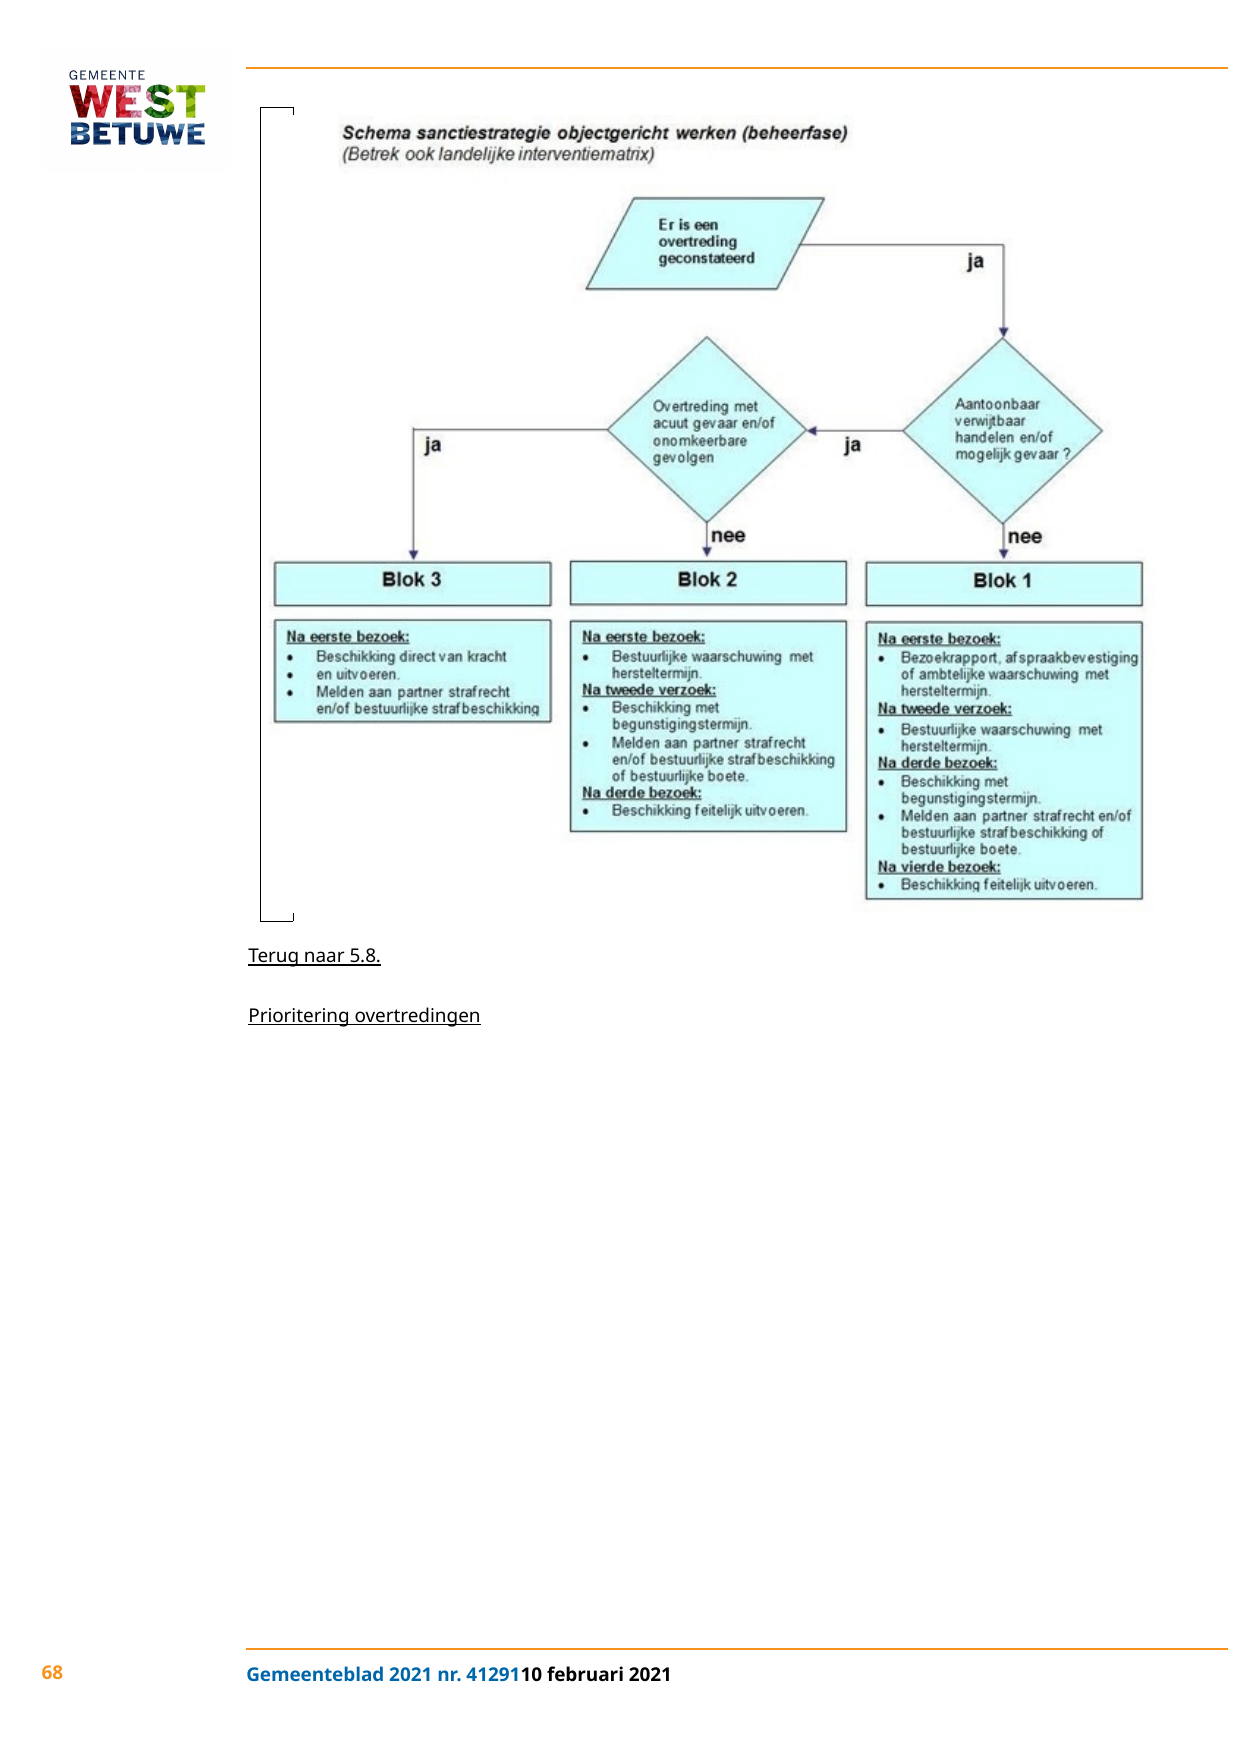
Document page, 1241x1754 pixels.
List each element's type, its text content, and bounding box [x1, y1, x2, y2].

picture [41, 47, 231, 172]
text Prioritering overtredingen [248, 1002, 1152, 1027]
picture [268, 115, 1155, 913]
text Terug naar 5.8. [248, 943, 1152, 968]
